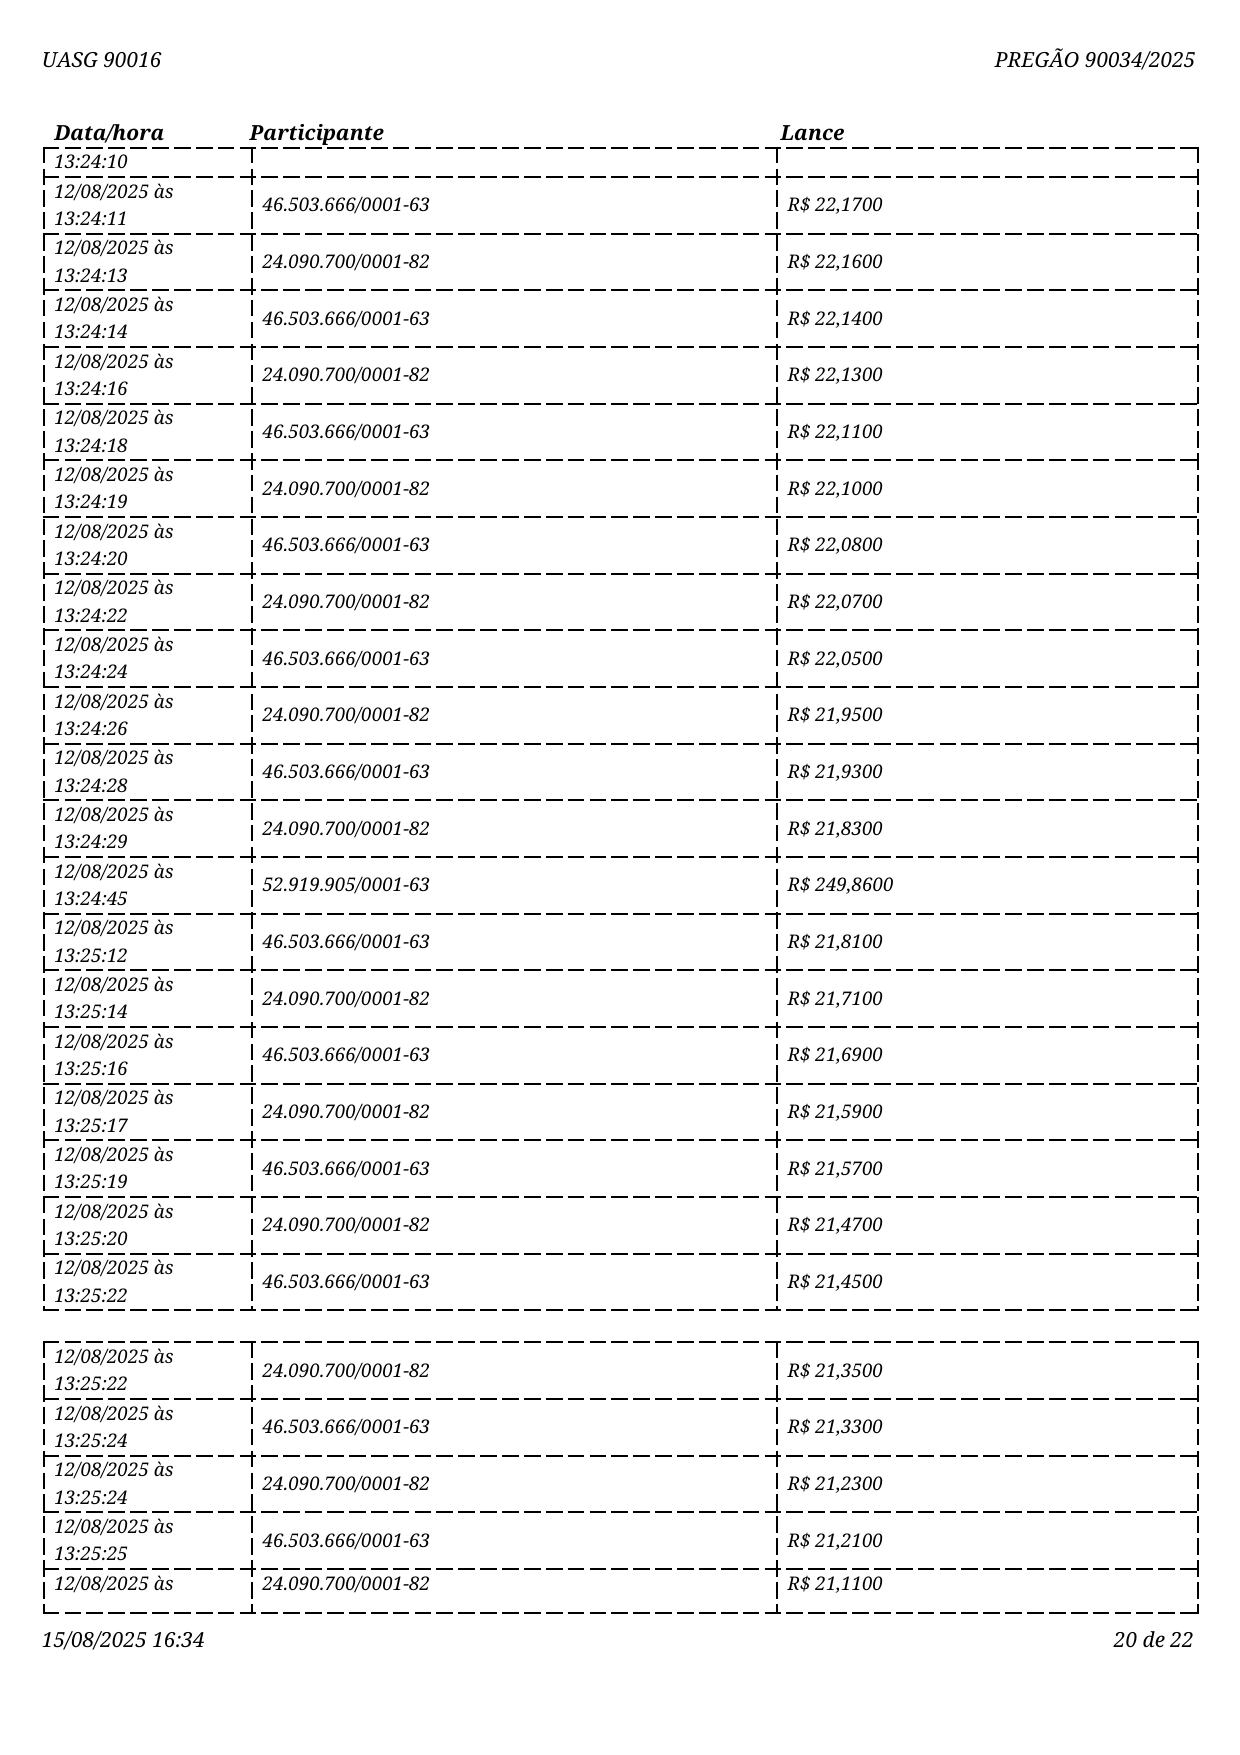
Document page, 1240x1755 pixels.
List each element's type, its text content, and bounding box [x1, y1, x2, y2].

table_cell 46.503.666/0001-63 [252, 289, 777, 346]
table_cell [777, 147, 1198, 176]
table_cell 46.503.666/0001-63 [252, 516, 777, 573]
table_cell 13:24:10 [44, 147, 252, 176]
table_cell R$ 21,6900 [777, 1026, 1198, 1083]
table_header R$ 21,3500 [777, 1341, 1198, 1398]
table_cell 12/08/2025 às 13:25:22 [44, 1253, 252, 1309]
table_cell R$ 21,8100 [777, 913, 1198, 969]
table_cell 12/08/2025 às 13:25:12 [44, 913, 252, 969]
table_header 24.090.700/0001-82 [252, 1341, 777, 1398]
table_cell R$ 21,7100 [777, 969, 1198, 1026]
table_cell 12/08/2025 às 13:24:28 [44, 743, 252, 799]
table_cell 24.090.700/0001-82 [252, 346, 777, 403]
table_cell 12/08/2025 às 13:25:20 [44, 1196, 252, 1253]
table_cell 12/08/2025 às 13:24:14 [44, 289, 252, 346]
table_cell 24.090.700/0001-82 [252, 459, 777, 516]
table_cell 24.090.700/0001-82 [252, 1196, 777, 1253]
table_cell 12/08/2025 às 13:24:13 [44, 233, 252, 289]
table_cell 46.503.666/0001-63 [252, 629, 777, 686]
table_cell 46.503.666/0001-63 [252, 1026, 777, 1083]
table_cell R$ 21,8300 [777, 799, 1198, 856]
table_cell 24.090.700/0001-82 [252, 686, 777, 743]
table_cell 12/08/2025 às 13:24:26 [44, 686, 252, 743]
table_cell R$ 21,1100 [777, 1568, 1198, 1612]
table_cell R$ 22,1300 [777, 346, 1198, 403]
table_cell R$ 22,1000 [777, 459, 1198, 516]
table_cell 12/08/2025 às 13:24:45 [44, 856, 252, 913]
table_cell R$ 21,2100 [777, 1511, 1198, 1568]
table_cell [252, 147, 777, 176]
table_cell R$ 21,9300 [777, 743, 1198, 799]
table_cell 12/08/2025 às 13:24:11 [44, 176, 252, 233]
table_cell 24.090.700/0001-82 [252, 1083, 777, 1139]
table_cell R$ 22,0500 [777, 629, 1198, 686]
table_cell 46.503.666/0001-63 [252, 403, 777, 459]
table_cell 12/08/2025 às 13:24:29 [44, 799, 252, 856]
table_cell 12/08/2025 às 13:24:16 [44, 346, 252, 403]
table_cell 46.503.666/0001-63 [252, 1253, 777, 1309]
table_cell R$ 22,0800 [777, 516, 1198, 573]
table_cell 12/08/2025 às 13:24:22 [44, 573, 252, 629]
table_cell 12/08/2025 às 13:25:16 [44, 1026, 252, 1083]
table_cell 12/08/2025 às 13:25:19 [44, 1139, 252, 1196]
table_cell R$ 22,1100 [777, 403, 1198, 459]
table_cell R$ 22,0700 [777, 573, 1198, 629]
table_cell 12/08/2025 às 13:25:25 [44, 1511, 252, 1568]
table_cell 12/08/2025 às 13:25:24 [44, 1398, 252, 1454]
table_cell 12/08/2025 às 13:25:17 [44, 1083, 252, 1139]
table_cell R$ 21,3300 [777, 1398, 1198, 1454]
table_cell 24.090.700/0001-82 [252, 799, 777, 856]
table_header 12/08/2025 às 13:25:22 [44, 1341, 252, 1398]
table_cell 46.503.666/0001-63 [252, 176, 777, 233]
table_cell 24.090.700/0001-82 [252, 573, 777, 629]
table_cell 52.919.905/0001-63 [252, 856, 777, 913]
table_cell 24.090.700/0001-82 [252, 233, 777, 289]
table_cell 46.503.666/0001-63 [252, 1398, 777, 1454]
table_cell R$ 21,9500 [777, 686, 1198, 743]
table_cell 46.503.666/0001-63 [252, 913, 777, 969]
table_cell R$ 21,4500 [777, 1253, 1198, 1309]
table_cell R$ 22,1600 [777, 233, 1198, 289]
table_cell 12/08/2025 às 13:24:20 [44, 516, 252, 573]
table_cell 46.503.666/0001-63 [252, 1511, 777, 1568]
table_cell 24.090.700/0001-82 [252, 969, 777, 1026]
table_cell 12/08/2025 às 13:25:14 [44, 969, 252, 1026]
table_cell R$ 21,5900 [777, 1083, 1198, 1139]
table_cell R$ 21,5700 [777, 1139, 1198, 1196]
table_cell 46.503.666/0001-63 [252, 743, 777, 799]
table_cell 12/08/2025 às 13:24:19 [44, 459, 252, 516]
table_cell 24.090.700/0001-82 [252, 1455, 777, 1511]
table_cell R$ 22,1700 [777, 176, 1198, 233]
table_cell 12/08/2025 às 13:24:18 [44, 403, 252, 459]
table_cell 12/08/2025 às [44, 1568, 252, 1612]
table_cell 12/08/2025 às 13:24:24 [44, 629, 252, 686]
table_cell R$ 21,4700 [777, 1196, 1198, 1253]
table_cell R$ 249,8600 [777, 856, 1198, 913]
table_cell R$ 21,2300 [777, 1455, 1198, 1511]
table_cell 46.503.666/0001-63 [252, 1139, 777, 1196]
table_cell 12/08/2025 às 13:25:24 [44, 1455, 252, 1511]
table_cell 24.090.700/0001-82 [252, 1568, 777, 1612]
table_cell R$ 22,1400 [777, 289, 1198, 346]
